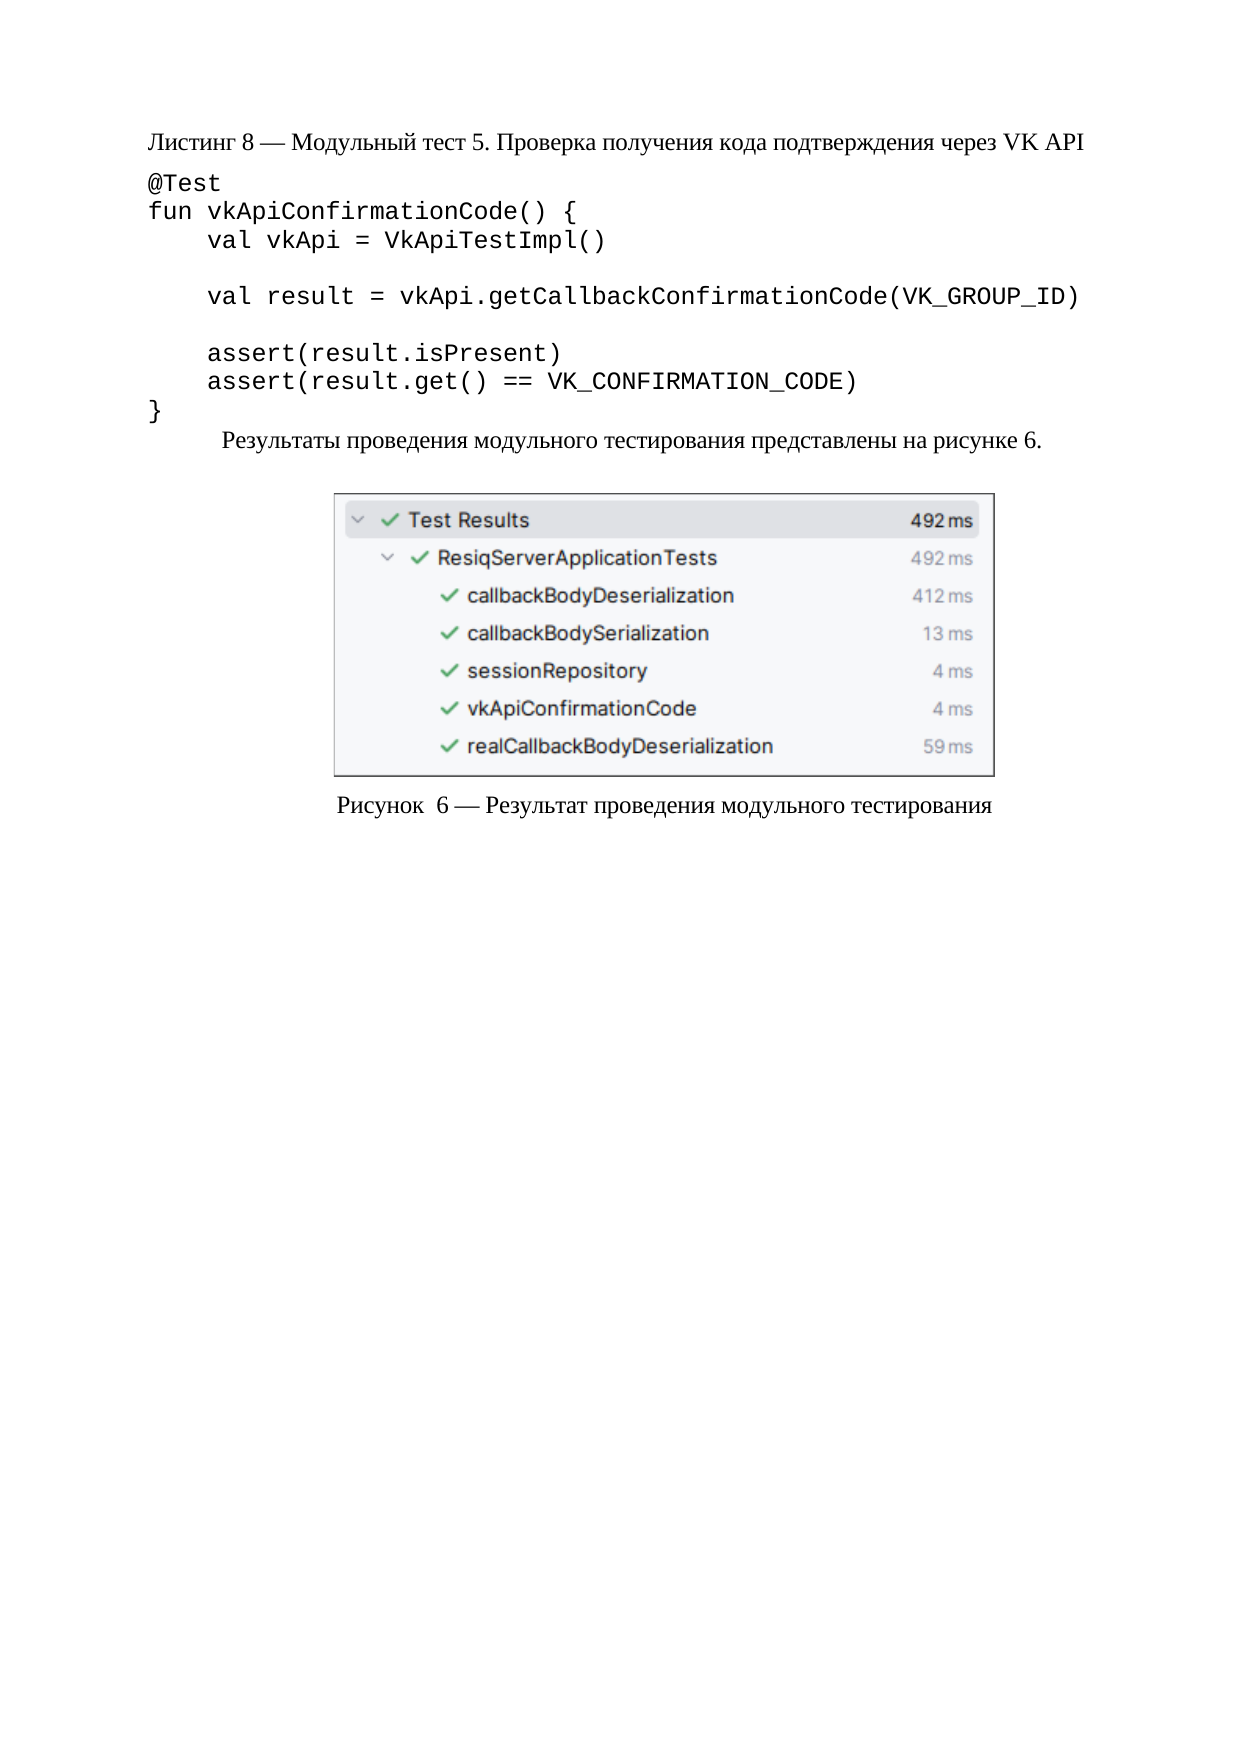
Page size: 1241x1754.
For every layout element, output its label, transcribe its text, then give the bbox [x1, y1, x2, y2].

text val result = vkApi.getCallbackConfirmationCode(VK_GROUP_ID) [148, 284, 1181, 312]
text @Test [148, 171, 1181, 199]
picture [333, 493, 995, 777]
text Листинг 8 — Модульный тест 5. Проверка получения кода подтверждения через VK API [148, 127, 1181, 156]
text assert(result.get() == VK_CONFIRMATION_CODE) [148, 369, 1181, 397]
text val vkApi = VkApiTestImpl() [148, 227, 1181, 256]
text assert(result.isPresent) [148, 341, 1181, 369]
text fun vkApiConfirmationCode() { [148, 199, 1181, 227]
text } [148, 397, 1181, 426]
text Результаты проведения модульного тестирования представлены на рисунке 6. [148, 426, 1181, 454]
text Рисунок 6 — Результат проведения модульного тестирования [148, 777, 1181, 819]
